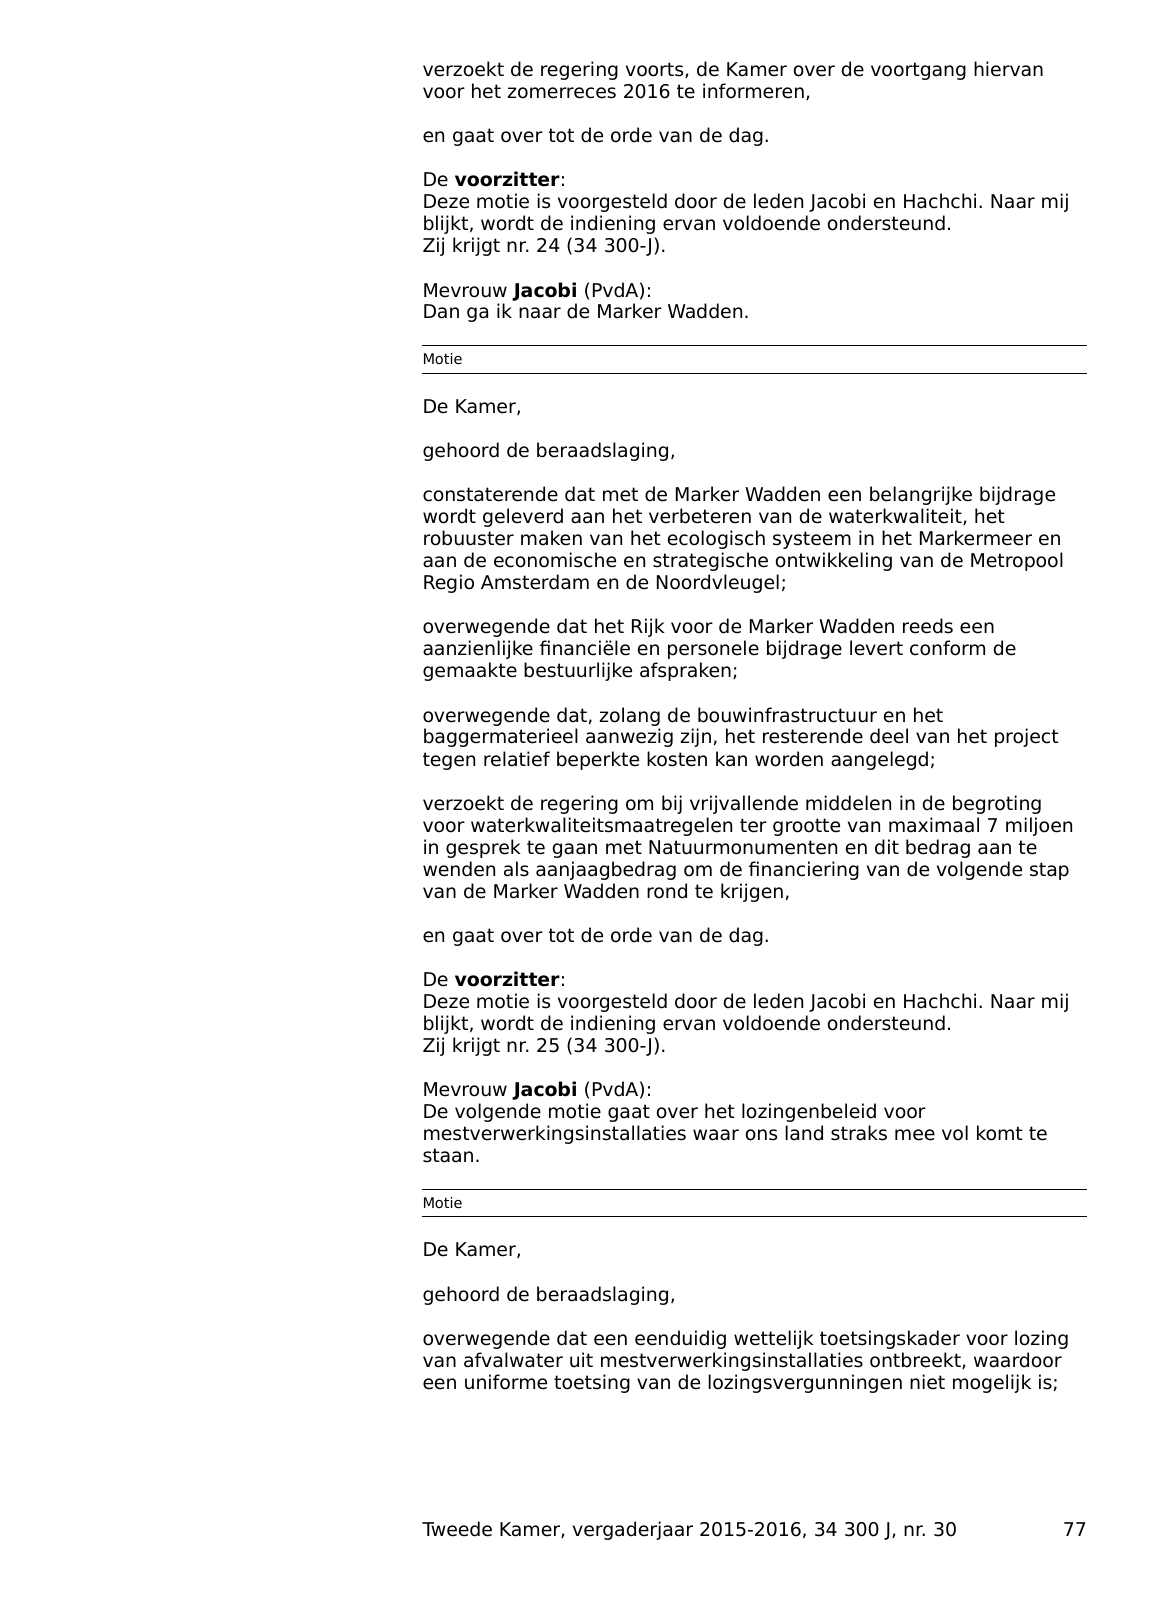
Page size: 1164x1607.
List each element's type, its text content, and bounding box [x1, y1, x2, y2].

text De volgende motie gaat over het lozingenbeleid voor mestverwerkingsinstallaties waar ons land straks mee vol komt te staan. [422, 1101, 1087, 1167]
text overwegende dat een eenduidig wettelijk toetsingskader voor lozing van afvalwater uit mestverwerkingsinstallaties ontbreekt, waardoor een uniforme toetsing van de lozingsvergunningen niet mogelijk is; [422, 1328, 1087, 1394]
text Deze motie is voorgesteld door de leden Jacobi en Hachchi. Naar mij blijkt, wordt de indiening ervan voldoende ondersteund. [422, 191, 1087, 235]
text gehoord de beraadslaging, [422, 1283, 1087, 1306]
text en gaat over tot de orde van de dag. [422, 925, 1087, 947]
text Zij krijgt nr. 24 (34 300-J). [422, 235, 1087, 257]
table_header Motie [422, 346, 1087, 373]
text verzoekt de regering om bij vrijvallende middelen in de begroting voor waterkwaliteitsmaatregelen ter grootte van maximaal 7 miljoen in gesprek te gaan met Natuurmonumenten en dit bedrag aan te wenden als aanjaagbedrag om de financiering van de volgende stap van de Marker Wadden rond te krijgen, [422, 793, 1087, 902]
text De Kamer, [422, 1239, 1087, 1261]
text Mevrouw Jacobi (PvdA): [422, 1079, 1087, 1101]
text overwegende dat het Rijk voor de Marker Wadden reeds een aanzienlijke financiële en personele bijdrage levert conform de gemaakte bestuurlijke afspraken; [422, 616, 1087, 682]
text Mevrouw Jacobi (PvdA): [422, 279, 1087, 301]
text Zij krijgt nr. 25 (34 300-J). [422, 1035, 1087, 1057]
text De voorzitter: [422, 169, 1087, 191]
text Dan ga ik naar de Marker Wadden. [422, 301, 1087, 323]
text De voorzitter: [422, 969, 1087, 991]
text constaterende dat met de Marker Wadden een belangrijke bijdrage wordt geleverd aan het verbeteren van de waterkwaliteit, het robuuster maken van het ecologisch systeem in het Markermeer en aan de economische en strategische ontwikkeling van de Metropool Regio Amsterdam en de Noordvleugel; [422, 484, 1087, 594]
text De Kamer, [422, 396, 1087, 418]
table_header Motie [422, 1190, 1087, 1216]
text gehoord de beraadslaging, [422, 440, 1087, 462]
text en gaat over tot de orde van de dag. [422, 125, 1087, 147]
text Deze motie is voorgesteld door de leden Jacobi en Hachchi. Naar mij blijkt, wordt de indiening ervan voldoende ondersteund. [422, 991, 1087, 1035]
text overwegende dat, zolang de bouwinfrastructuur en het baggermaterieel aanwezig zijn, het resterende deel van het project tegen relatief beperkte kosten kan worden aangelegd; [422, 704, 1087, 770]
text verzoekt de regering voorts, de Kamer over de voortgang hiervan voor het zomerreces 2016 te informeren, [422, 59, 1087, 103]
